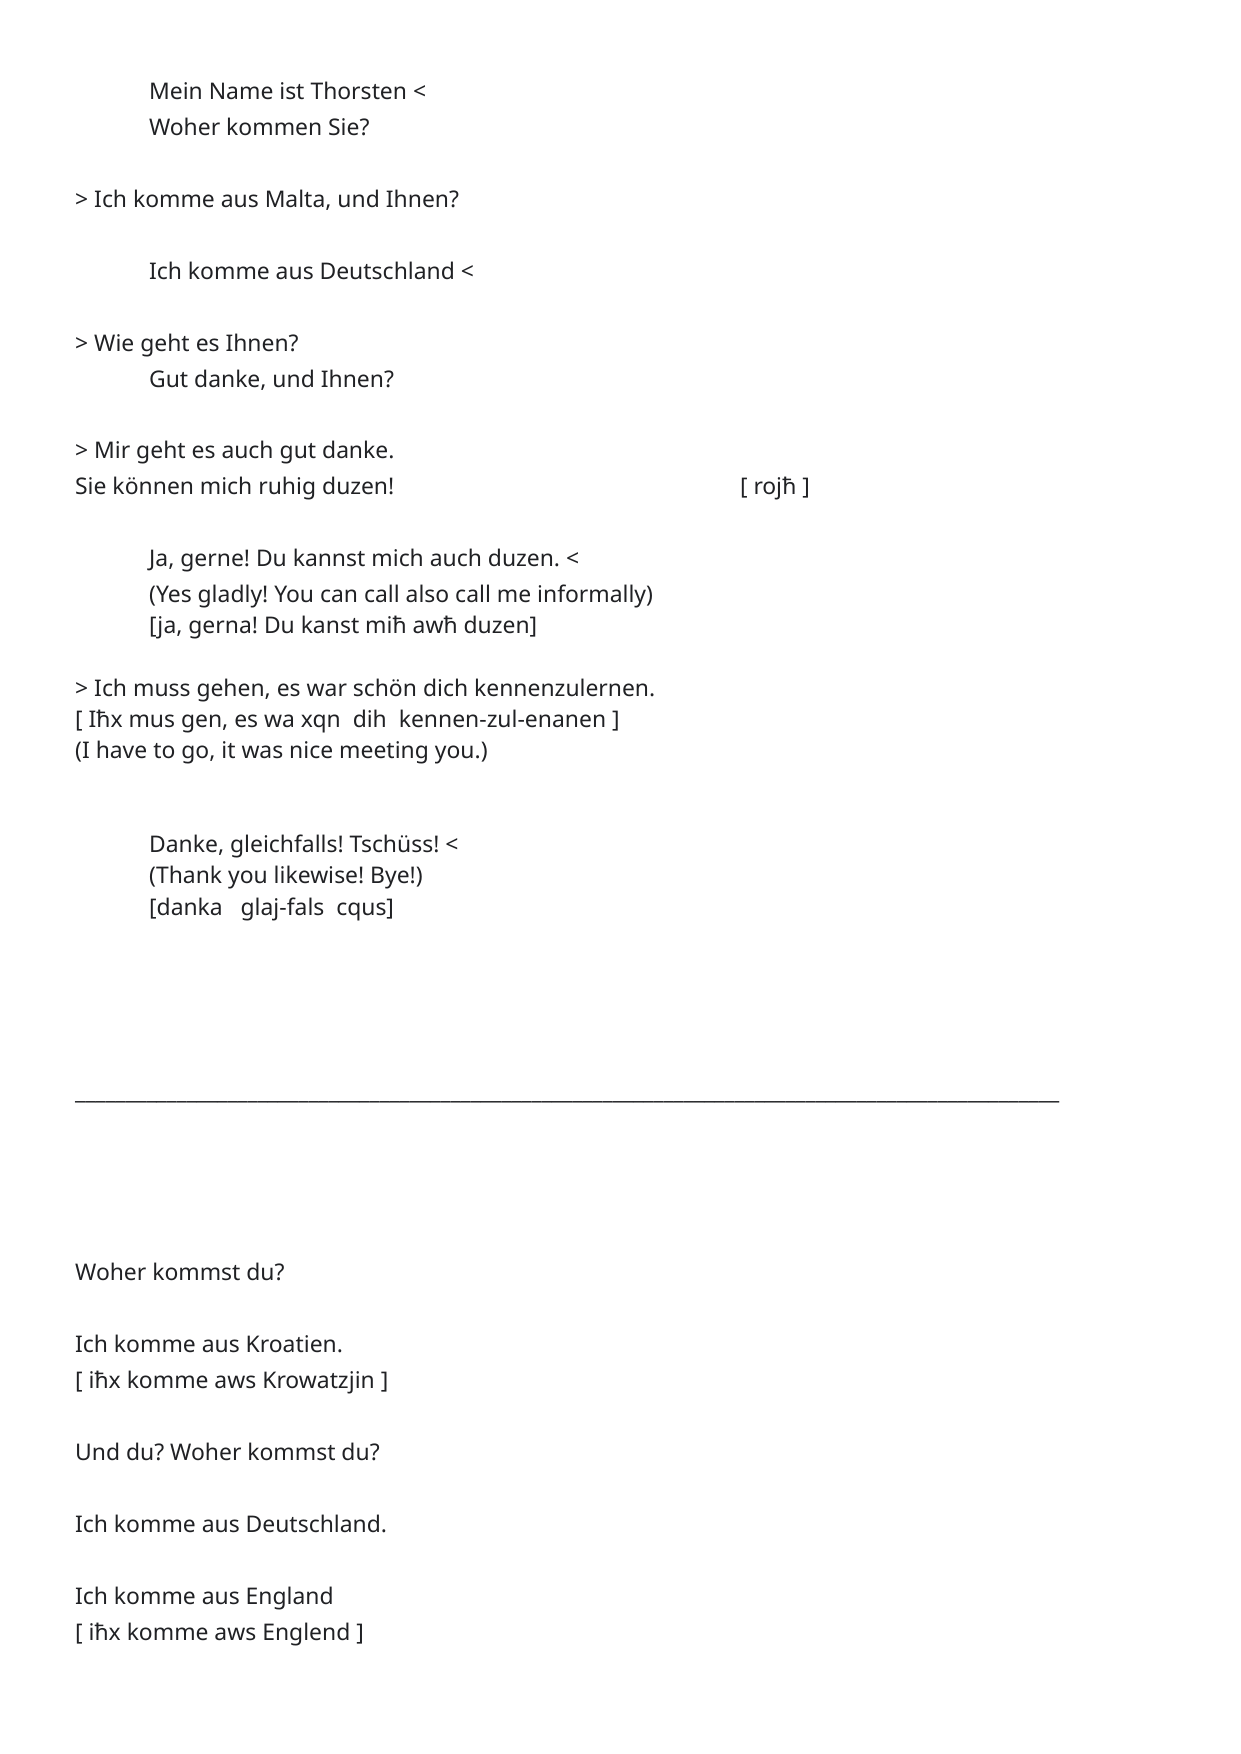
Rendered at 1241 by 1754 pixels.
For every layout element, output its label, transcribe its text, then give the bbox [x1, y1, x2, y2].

text Gut danke, und Ihnen? [75, 362, 1165, 394]
text _________________________________________________________________________________________________ [75, 1075, 1165, 1106]
text Mein Name ist Thorsten < [75, 75, 1165, 106]
text [danka glaj-fals cqus] [75, 891, 1165, 922]
text Ich komme aus Kroatien. [75, 1328, 1165, 1359]
text > Ich komme aus Malta, und Ihnen? [75, 183, 1165, 214]
text (I have to go, it was nice meeting you.) [75, 734, 1165, 766]
text Ja, gerne! Du kannst mich auch duzen. < [75, 542, 1165, 573]
text [ja, gerna! Du kanst miħ awħ duzen] [75, 609, 1165, 641]
text (Thank you likewise! Bye!) [75, 859, 1165, 891]
text (Yes gladly! You can call also call me informally) [75, 578, 1165, 609]
text [ iħx komme aws Krowatzjin ] [75, 1364, 1165, 1395]
text Ich komme aus England [75, 1580, 1165, 1611]
text Woher kommst du? [75, 1256, 1165, 1287]
text > Mir geht es auch gut danke. [75, 434, 1165, 466]
text > Ich muss gehen, es war schön dich kennenzulernen. [75, 672, 1165, 703]
text [ Iħx mus gen, es wa xqn dih kennen-zul-enanen ] [75, 703, 1165, 734]
text Und du? Woher kommst du? [75, 1436, 1165, 1467]
text Danke, gleichfalls! Tschüss! < [75, 828, 1165, 859]
text > Wie geht es Ihnen? [75, 327, 1165, 358]
text Ich komme aus Deutschland < [75, 255, 1165, 286]
text [ iħx komme aws Englend ] [75, 1616, 1165, 1647]
text Woher kommen Sie? [75, 111, 1165, 142]
text Ich komme aus Deutschland. [75, 1508, 1165, 1539]
text Sie können mich ruhig duzen! [ rojħ ] [75, 470, 1165, 502]
